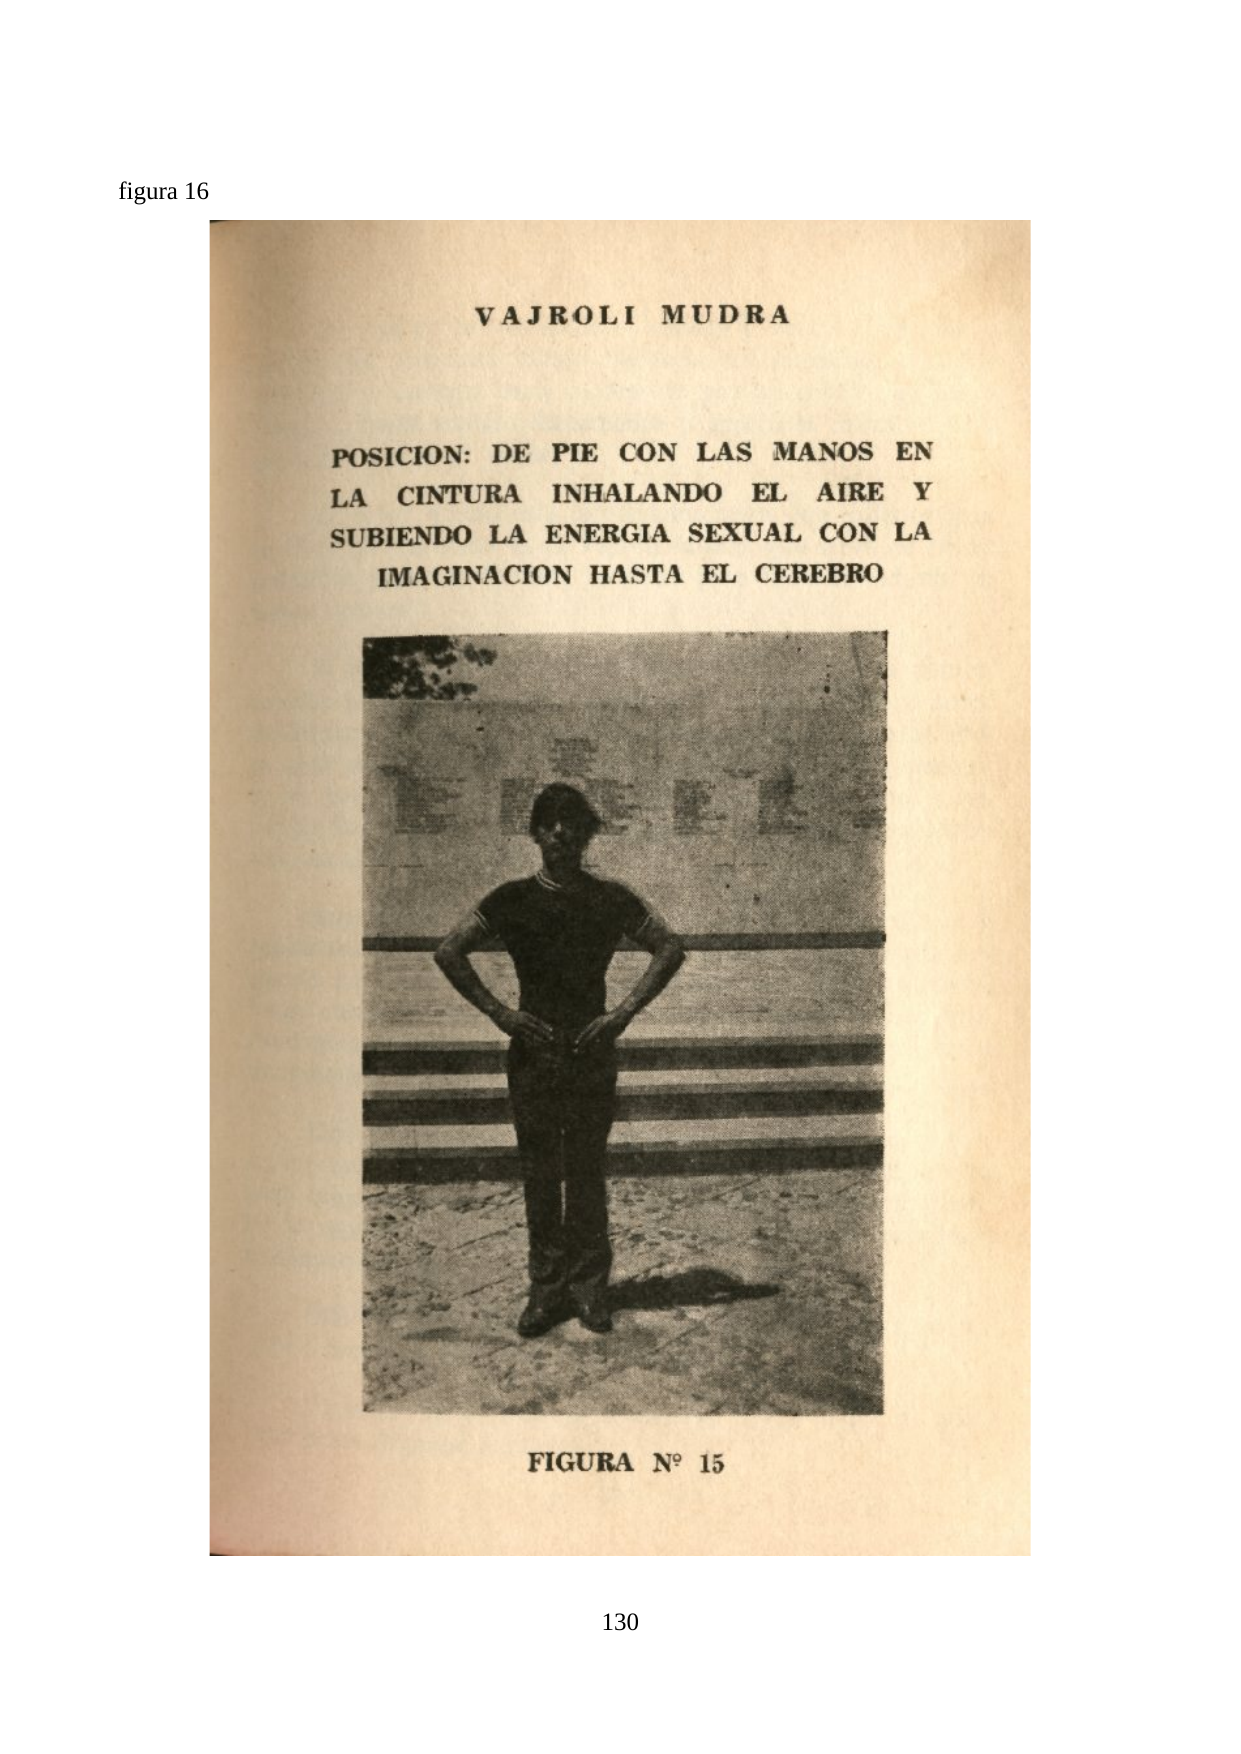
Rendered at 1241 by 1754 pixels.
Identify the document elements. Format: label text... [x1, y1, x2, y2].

picture [209, 220, 1031, 1556]
text figura 16 [118, 176, 1122, 205]
